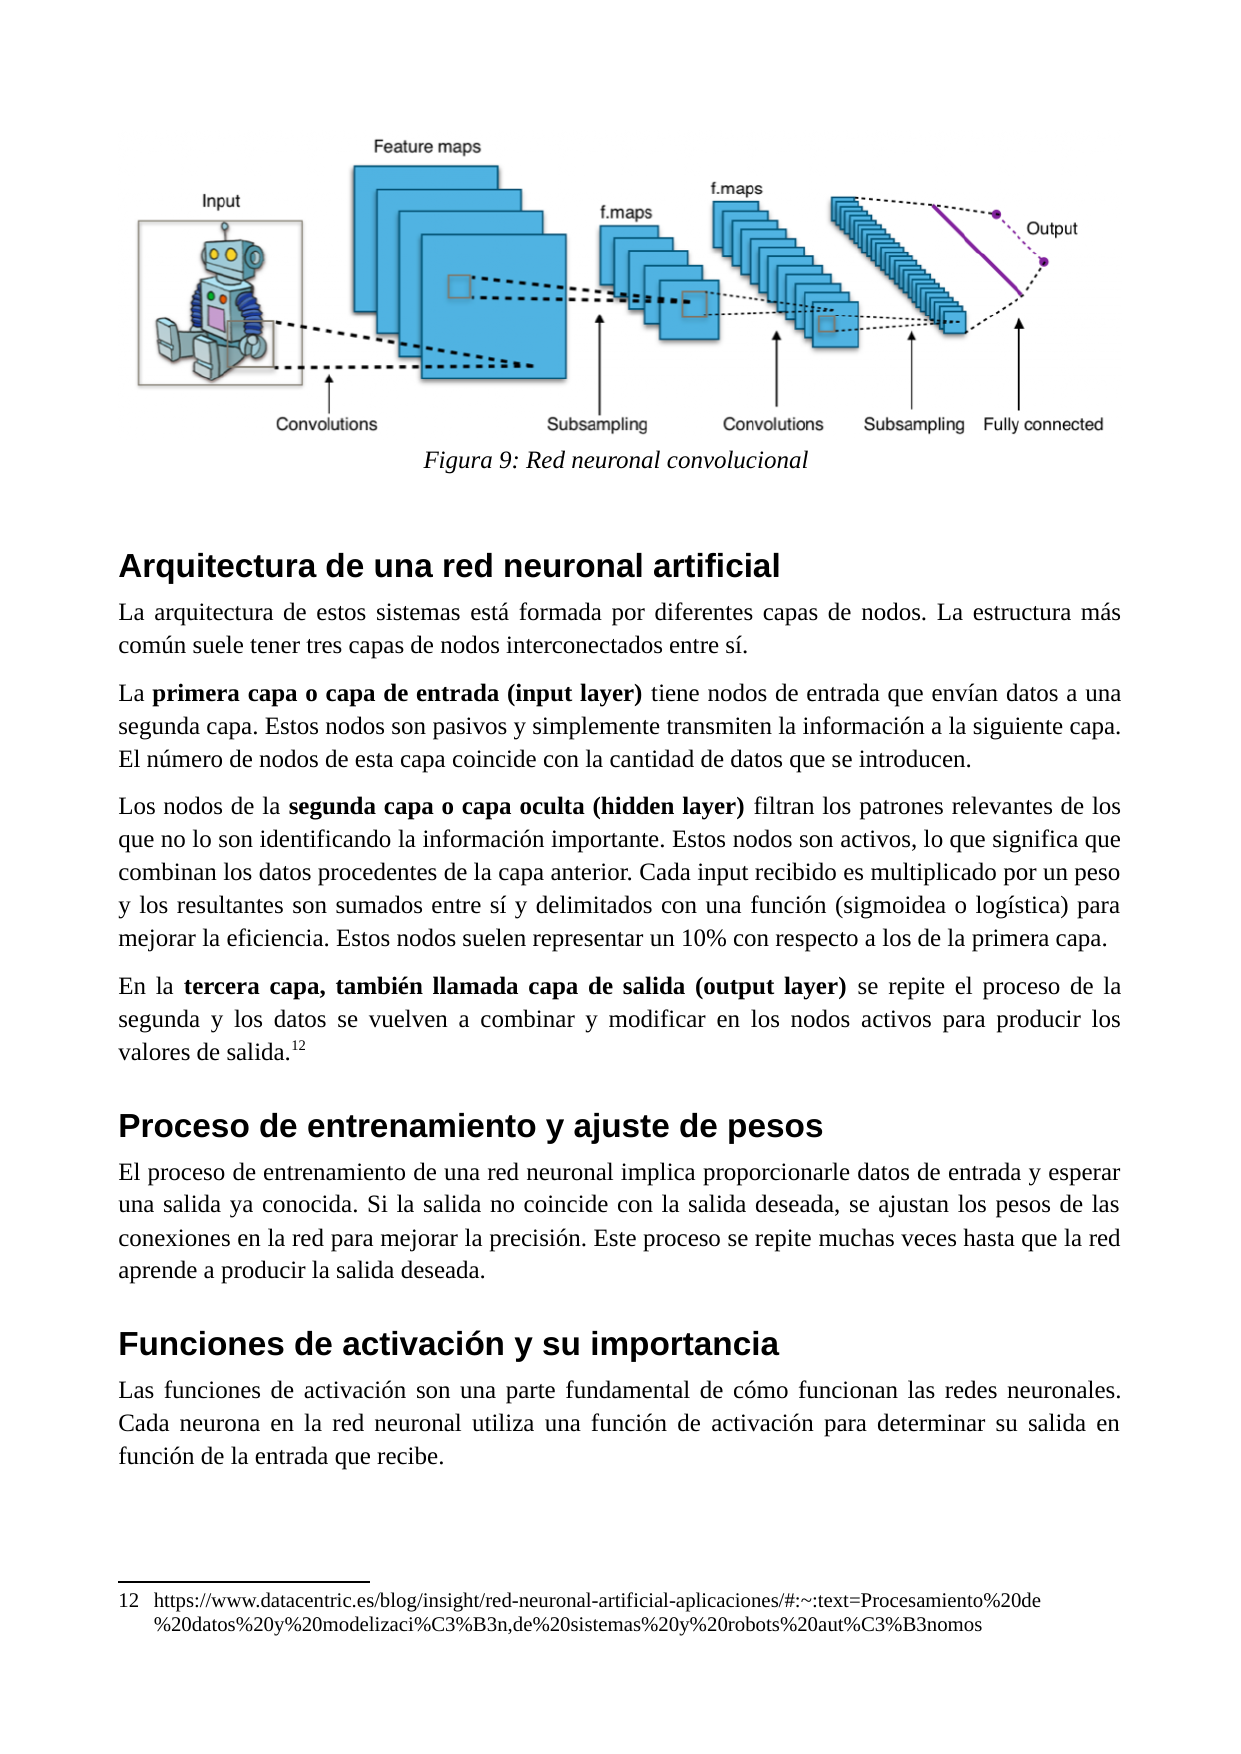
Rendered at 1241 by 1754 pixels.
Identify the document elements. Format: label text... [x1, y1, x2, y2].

text En la tercera capa, también llamada capa de salida (output layer) se repite el proceso de la segunda y los datos se vuelven a combinar y modificar en los nodos activos para producir los valores de salida. [118, 971, 1122, 1066]
text https://www.datacentric.es/blog/insight/red-neuronal-artificial-aplicaciones/#:~:text=Procesamiento%20de%20datos%20y%20modelizaci%C3%B3n,de%20sistemas%20y%20robots%20aut%C3%B3nomos [118, 1588, 1122, 1636]
text La arquitectura de estos sistemas está formada por diferentes capas de nodos. La estructura más común suele tener tres capas de nodos interconectados entre sí. [118, 597, 1122, 659]
text El proceso de entrenamiento de una red neuronal implica proporcionarle datos de entrada y esperar una salida ya conocida. Si la salida no coincide con la salida deseada, se ajustan los pesos de las conexiones en la red para mejorar la precisión. Este proceso se repite muchas veces hasta que la red aprende a producir la salida deseada. [118, 1157, 1122, 1284]
text Las funciones de activación son una parte fundamental de cómo funcionan las redes neuronales. Cada neurona en la red neuronal utiliza una función de activación para determinar su salida en función de la entrada que recibe. [118, 1375, 1122, 1470]
subtitle Proceso de entrenamiento y ajuste de pesos [118, 1106, 1122, 1144]
text La primera capa o capa de entrada (input layer) tiene nodos de entrada que envían datos a una segunda capa. Estos nodos son pasivos y simplemente transmiten la información a la siguiente capa. El número de nodos de esta capa coincide con la cantidad de datos que se introducen. [118, 678, 1122, 773]
picture [118, 130, 1123, 440]
text Los nodos de la segunda capa o capa oculta (hidden layer) filtran los patrones relevantes de los que no lo son identificando la información importante. Estos nodos son activos, lo que significa que combinan los datos procedentes de la capa anterior. Cada input recibido es multiplicado por un peso y los resultantes son sumados entre sí y delimitados con una función (sigmoidea o logística) para mejorar la eficiencia. Estos nodos suelen representar un 10% con respecto a los de la primera capa. [118, 791, 1122, 952]
text Figura 9: Red neuronal convolucional [118, 440, 1122, 473]
subtitle Funciones de activación y su importancia [118, 1324, 1122, 1362]
subtitle Arquitectura de una red neuronal artificial [118, 546, 1122, 585]
